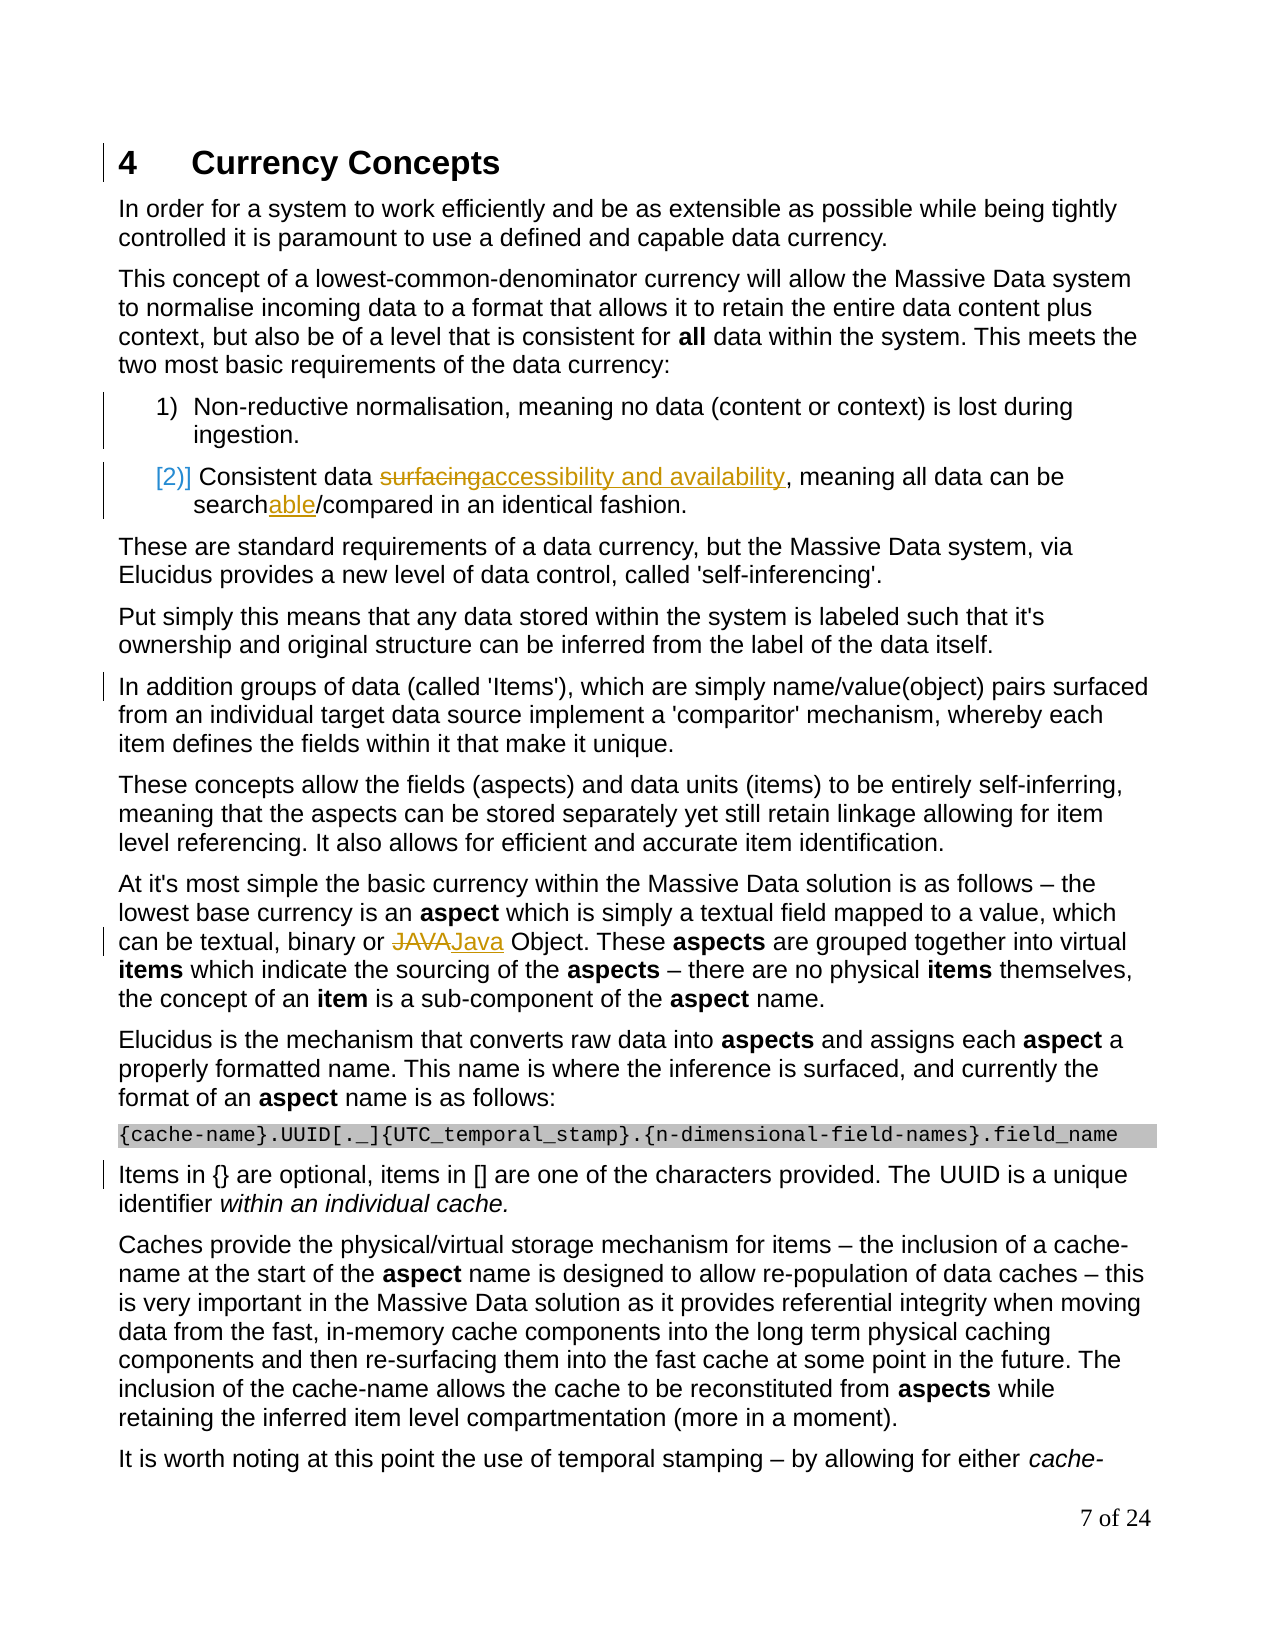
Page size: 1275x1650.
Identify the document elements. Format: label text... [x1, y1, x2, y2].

text Items in {} are optional, items in [] are one of the characters provided. The UUID is a unique identifier within an individual cache. [118, 1160, 1157, 1218]
text Elucidus is the mechanism that converts raw data into aspects and assigns each aspect a properly formatted name. This name is where the inference is surfaced, and currently the format of an aspect name is as follows: [118, 1026, 1157, 1112]
text Put simply this means that any data stored within the system is labeled such that it's ownership and original structure can be inferred from the label of the data itself. [118, 602, 1157, 659]
text Caches provide the physical/virtual storage mechanism for items – the inclusion of a cache-name at the start of the aspect name is designed to allow re-population of data caches – this is very important in the Massive Data solution as it provides referential integrity when moving data from the fast, in-memory cache components into the long term physical caching components and then re-surfacing them into the fast cache at some point in the future. The inclusion of the cache-name allows the cache to be reconstituted from aspects while retaining the inferred item level compartmentation (more in a moment). [118, 1230, 1157, 1432]
text {cache-name}.UUID[._]{UTC_temporal_stamp}.{n-dimensional-field-names}.field_name [118, 1124, 1157, 1148]
text These are standard requirements of a data currency, but the Massive Data system, via Elucidus provides a new level of data control, called 'self-inferencing'. [118, 532, 1157, 589]
text In addition groups of data (called 'Items'), which are simply name/value(object) pairs surfaced from an individual target data source implement a 'comparitor' mechanism, whereby each item defines the fields within it that make it unique. [118, 672, 1157, 758]
text It is worth noting at this point the use of temporal stamping – by allowing for either cache- [118, 1444, 1157, 1473]
text In order for a system to work efficiently and be as extensible as possible while being tightly controlled it is paramount to use a defined and capable data currency. [118, 194, 1157, 252]
subtitle Currency Concepts [118, 143, 1157, 182]
list Consistent data accessibility and availability, meaning all data can be searchable/compared in an identical fashion. [156, 462, 1157, 519]
list Non-reductive normalisation, meaning no data (content or context) is lost during ingestion. [156, 392, 1157, 449]
text At it's most simple the basic currency within the Massive Data solution is as follows – the lowest base currency is an aspect which is simply a textual field mapped to a value, which can be textual, binary or Java Object. These aspects are grouped together into virtual items which indicate the sourcing of the aspects – there are no physical items themselves, the concept of an item is a sub-component of the aspect name. [118, 869, 1157, 1013]
text This concept of a lowest-common-denominator currency will allow the Massive Data system to normalise incoming data to a format that allows it to retain the entire data content plus context, but also be of a level that is consistent for all data within the system. This meets the two most basic requirements of the data currency: [118, 264, 1157, 379]
text These concepts allow the fields (aspects) and data units (items) to be entirely self-inferring, meaning that the aspects can be stored separately yet still retain linkage allowing for item level referencing. It also allows for efficient and accurate item identification. [118, 771, 1157, 857]
